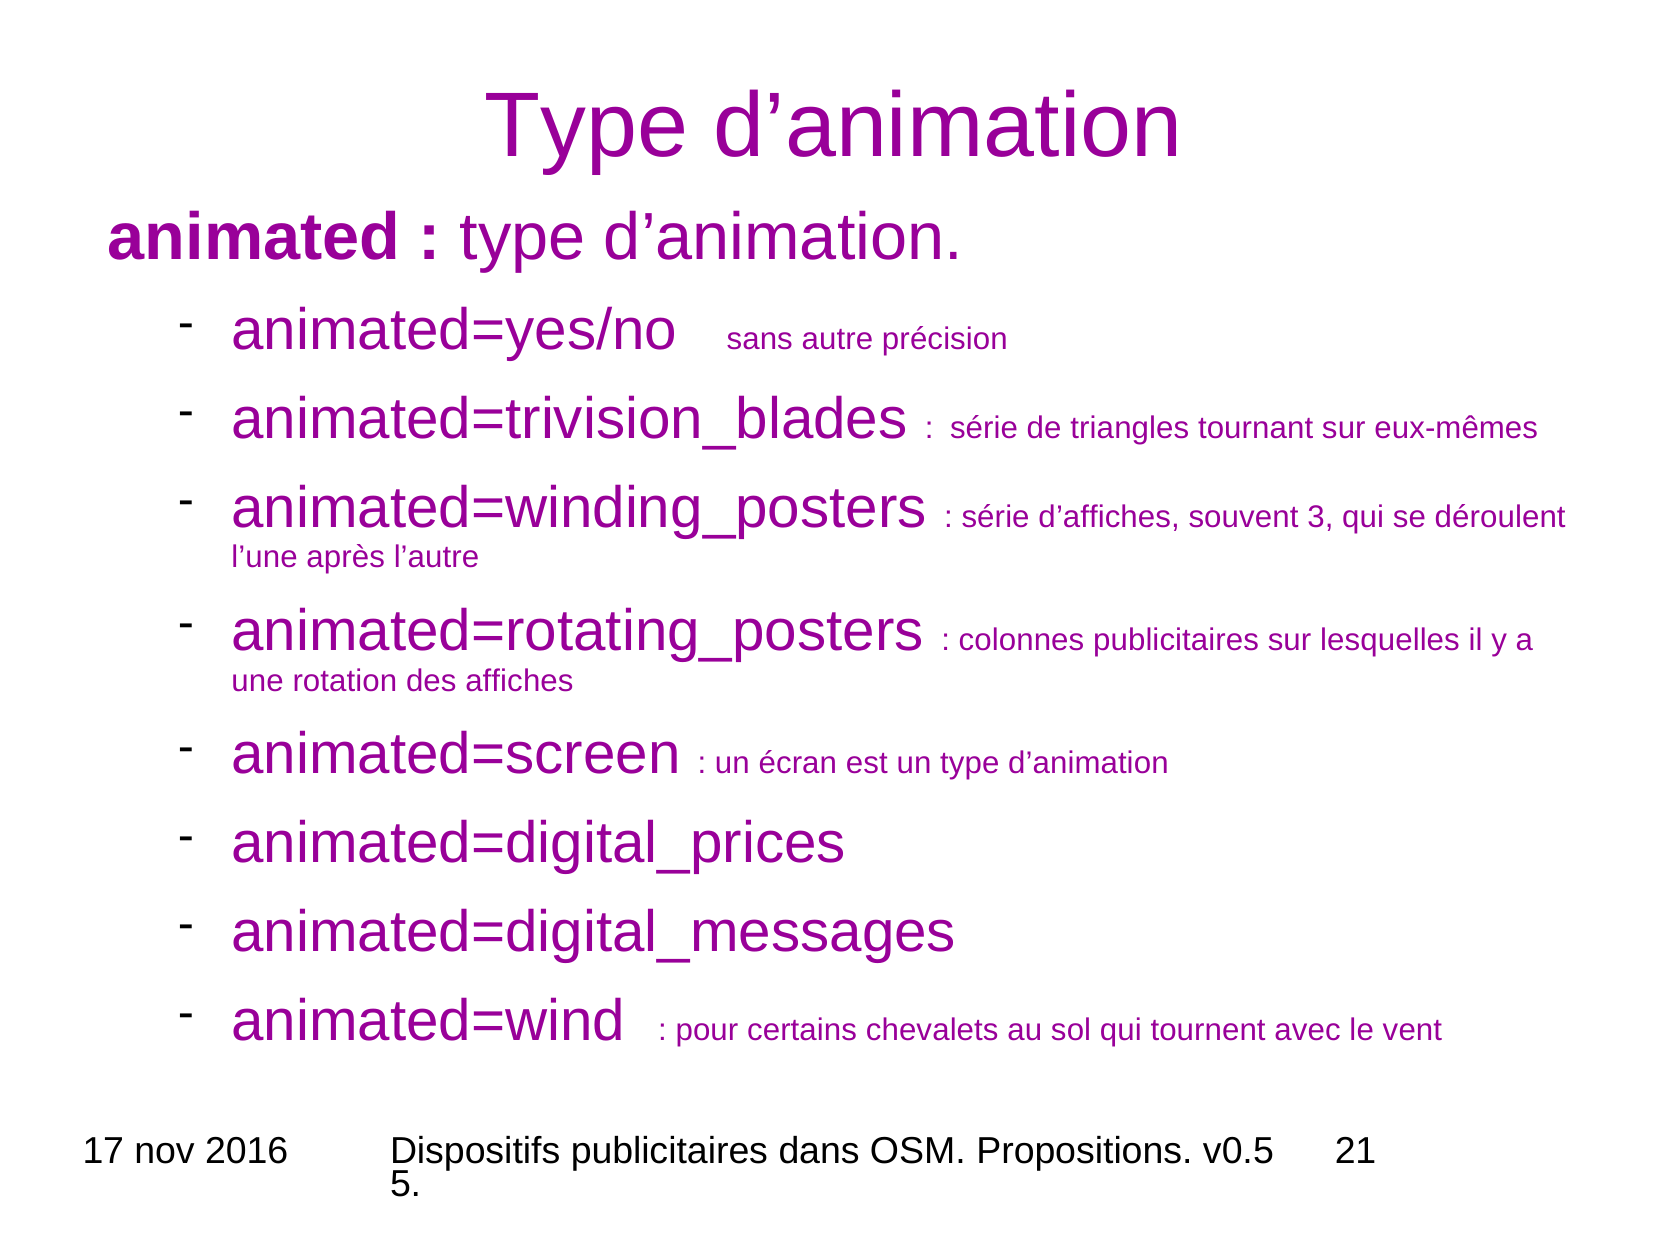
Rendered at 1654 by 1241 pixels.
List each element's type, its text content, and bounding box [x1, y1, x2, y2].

list animated : type d’animation. animated=yes/no sans autre précision animated=trivision_blades : série de triangles tournant sur eux-mêmes animated=winding_posters : série d’affiches, souvent 3, qui se déroulent l’une après l’autre animated=rotating_posters : colonnes publicitaires sur lesquelles il y a une rotation des affiches animated=screen : un écran est un type d’animation animated=digital_prices animated=digital_messages animated=wind : pour certains chevalets au sol qui tournent avec le vent [90, 195, 1579, 1096]
title Type d’animation [90, 19, 1579, 195]
